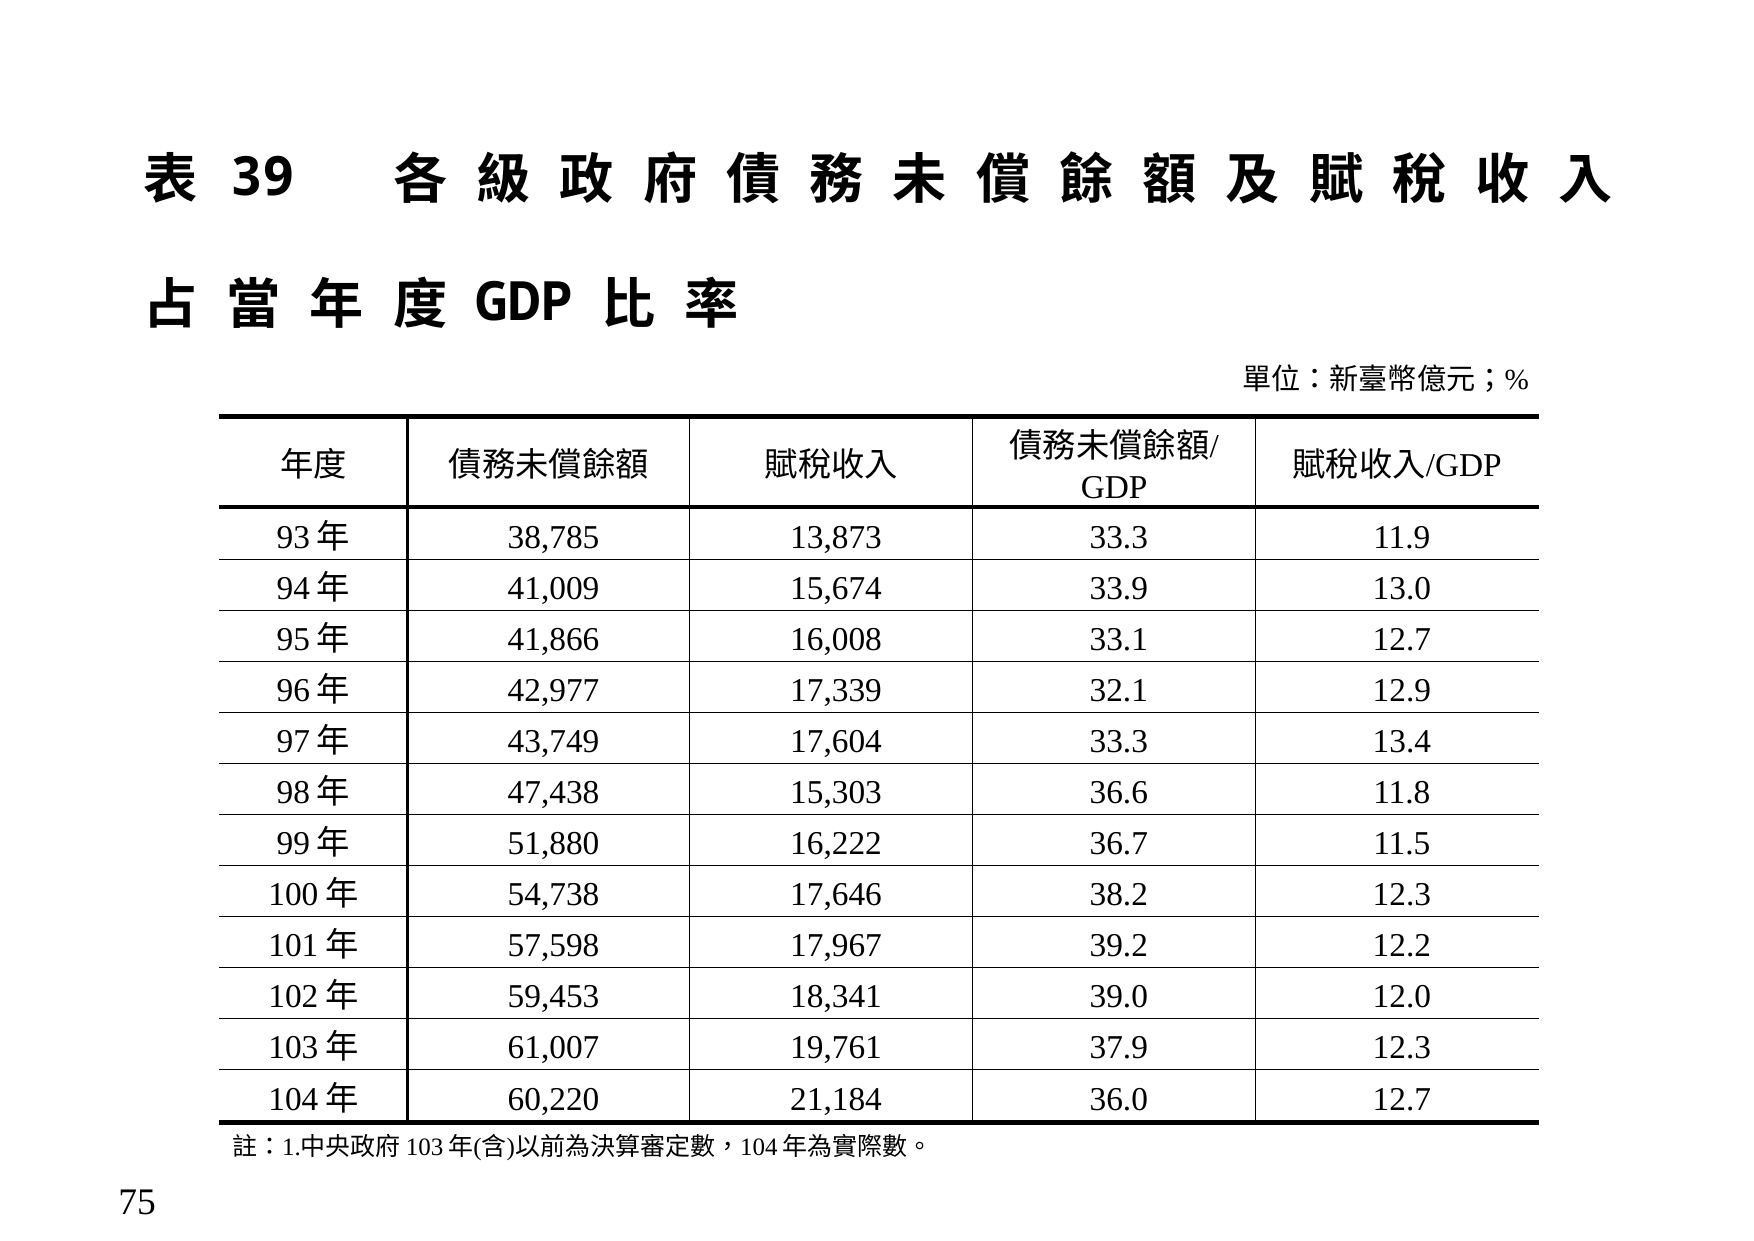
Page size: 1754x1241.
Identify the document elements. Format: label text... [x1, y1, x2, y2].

table_cell 37.9 [973, 1019, 1255, 1069]
table_cell 47,438 [409, 764, 689, 814]
table_cell 104年 [219, 1070, 406, 1120]
table_cell 93年 [219, 509, 406, 558]
table_cell 54,738 [409, 866, 689, 916]
table_cell 11.9 [1256, 509, 1538, 558]
table_cell 13.4 [1256, 713, 1538, 763]
text 單位：新臺幣億元；% [143, 363, 1528, 396]
table_cell 11.8 [1256, 764, 1538, 814]
table_cell 18,341 [690, 968, 972, 1018]
table_cell 41,866 [409, 611, 689, 661]
table_cell 17,646 [690, 866, 972, 916]
table_cell 32.1 [973, 662, 1255, 712]
table_cell 57,598 [409, 917, 689, 967]
table_cell 12.9 [1256, 662, 1538, 712]
table_cell 36.0 [973, 1070, 1255, 1120]
table_cell 100年 [219, 866, 406, 916]
table_cell 61,007 [409, 1019, 689, 1069]
table_cell 17,967 [690, 917, 972, 967]
table_cell 95年 [219, 611, 406, 661]
table_header 年度 [219, 419, 406, 505]
table_cell 12.3 [1256, 1019, 1538, 1069]
table_cell 97年 [219, 713, 406, 763]
table_cell 96年 [219, 662, 406, 712]
table_cell 17,604 [690, 713, 972, 763]
table_cell 16,008 [690, 611, 972, 661]
table_cell 12.7 [1256, 611, 1538, 661]
table_cell 19,761 [690, 1019, 972, 1069]
table_cell 12.0 [1256, 968, 1538, 1018]
table_header 賦稅收入 [690, 419, 972, 505]
table_cell 38,785 [409, 509, 689, 558]
table_cell 39.2 [973, 917, 1255, 967]
table_cell 16,222 [690, 815, 972, 865]
table_cell 39.0 [973, 968, 1255, 1018]
table_cell 12.3 [1256, 866, 1538, 916]
table_cell 13,873 [690, 509, 972, 558]
table_cell 99年 [219, 815, 406, 865]
table_cell 33.1 [973, 611, 1255, 661]
table_cell 12.7 [1256, 1070, 1538, 1120]
table_cell 59,453 [409, 968, 689, 1018]
table_cell 103年 [219, 1019, 406, 1069]
table_cell 102年 [219, 968, 406, 1018]
table_cell 98年 [219, 764, 406, 814]
table_cell 36.6 [973, 764, 1255, 814]
table_cell 17,339 [690, 662, 972, 712]
table_header 債務未償餘額 [409, 419, 689, 505]
table_cell 42,977 [409, 662, 689, 712]
table_cell 33.9 [973, 560, 1255, 609]
table_cell 94年 [219, 560, 406, 609]
table_cell 101年 [219, 917, 406, 967]
table_cell 15,674 [690, 560, 972, 609]
table_cell 13.0 [1256, 560, 1538, 609]
table_cell 51,880 [409, 815, 689, 865]
table_cell 60,220 [409, 1070, 689, 1120]
table_header 賦稅收入/GDP [1256, 419, 1538, 505]
table_cell 33.3 [973, 509, 1255, 558]
text 註：1.中央政府103年(含)以前為決算審定數，104年為實際數。 [232, 1132, 1543, 1161]
table_cell 11.5 [1256, 815, 1538, 865]
table_cell 36.7 [973, 815, 1255, 865]
table_cell 21,184 [690, 1070, 972, 1120]
table_cell 43,749 [409, 713, 689, 763]
table_cell 33.3 [973, 713, 1255, 763]
table_cell 15,303 [690, 764, 972, 814]
subtitle 表39 各級政府債務未償餘額及賦稅收入占當年度GDP比率 [128, 102, 1628, 352]
table_cell 41,009 [409, 560, 689, 609]
table_cell 38.2 [973, 866, 1255, 916]
table_cell 12.2 [1256, 917, 1538, 967]
table_header 債務未償餘額/GDP [973, 419, 1255, 505]
